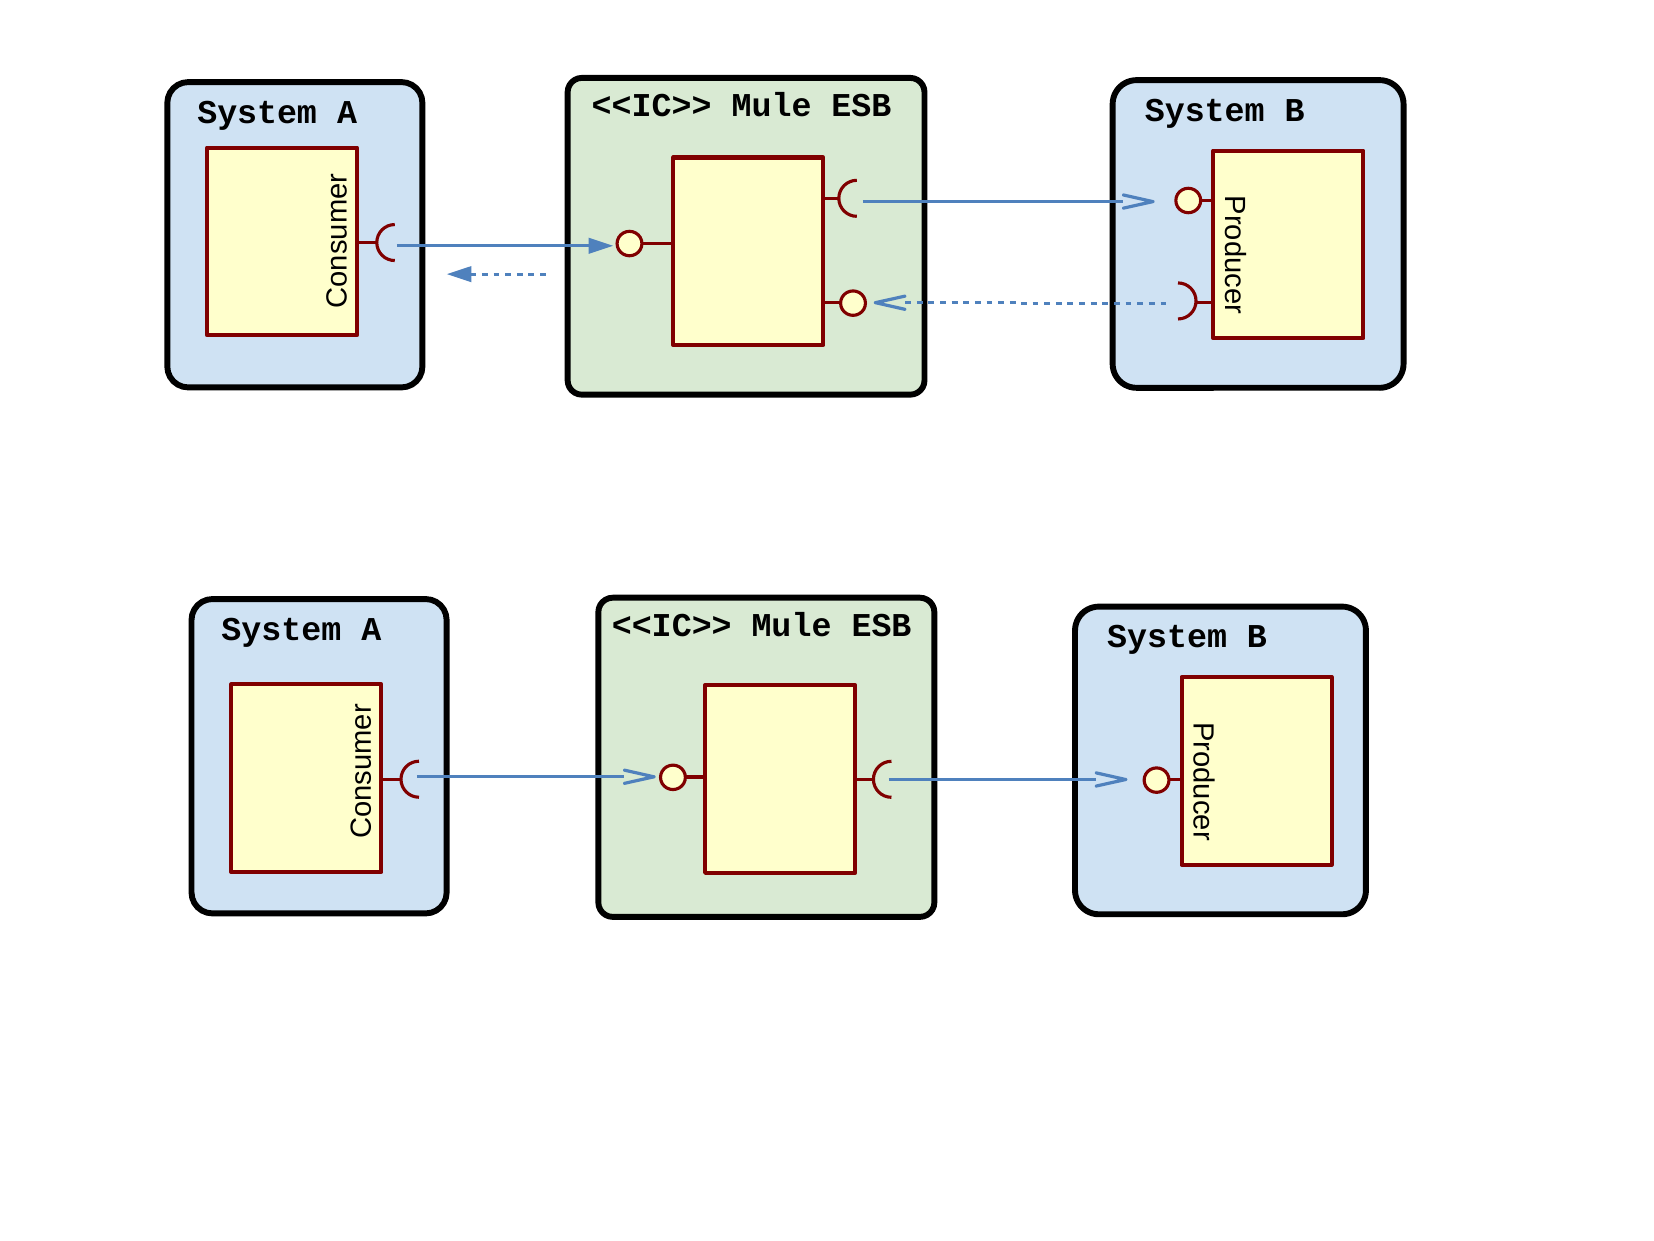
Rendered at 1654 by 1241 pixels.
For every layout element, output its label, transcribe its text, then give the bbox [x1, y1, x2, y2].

text_box <<IC>> Mule ESB [576, 81, 918, 144]
text_box System A [182, 88, 415, 150]
text_box System A [206, 605, 439, 669]
text_box Producer [1179, 697, 1231, 856]
text_box [191, 599, 447, 914]
text_box [603, 597, 929, 601]
text_box [598, 664, 935, 917]
text_box [567, 77, 925, 395]
text_box [1112, 80, 1404, 388]
text_box System B [1092, 612, 1357, 672]
text_box <<IC>> Mule ESB [597, 601, 1003, 664]
text_box System B [1130, 86, 1395, 146]
text_box Consumer [333, 689, 385, 865]
text_box [167, 82, 423, 388]
text_box [1075, 606, 1366, 915]
text_box Consumer [309, 158, 361, 334]
text_box Producer [1211, 170, 1263, 330]
